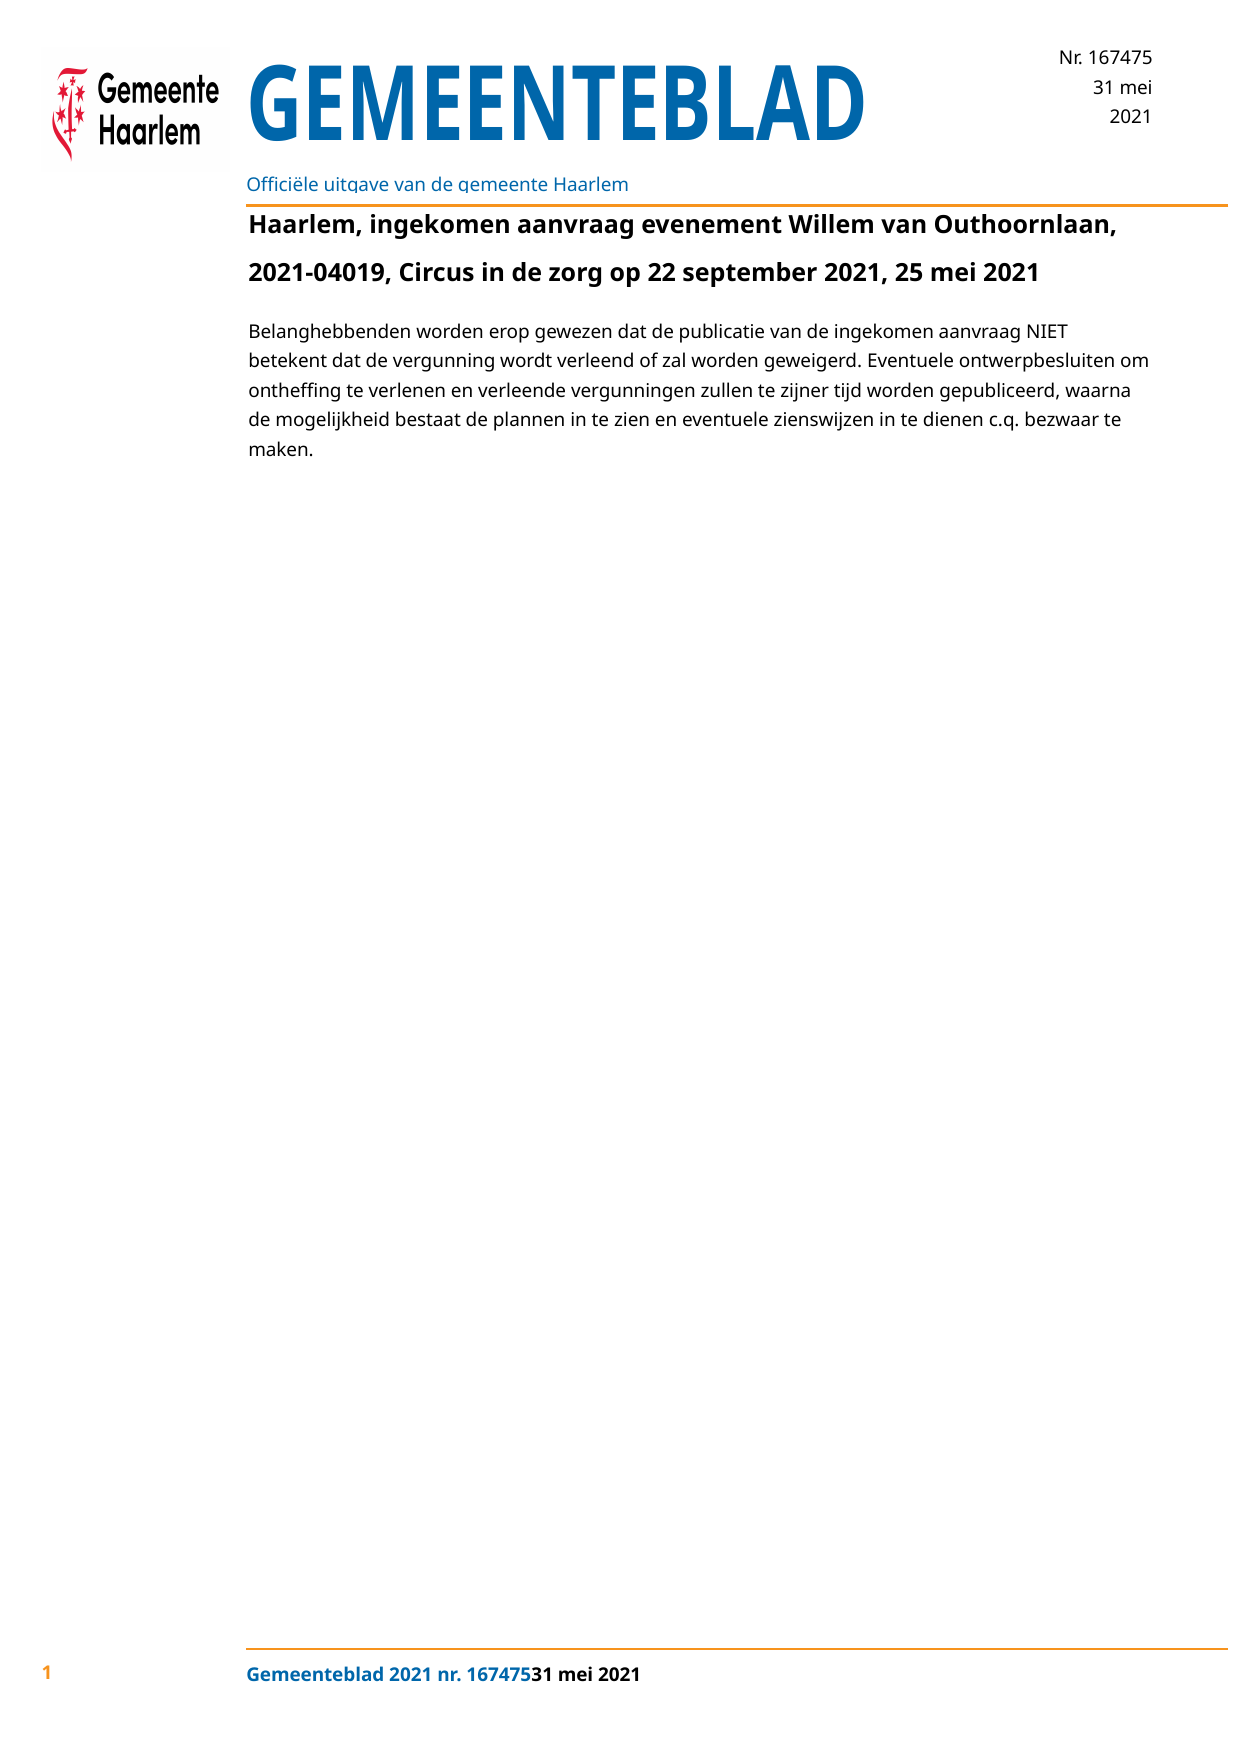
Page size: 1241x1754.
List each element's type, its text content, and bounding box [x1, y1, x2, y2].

text Belanghebbenden worden erop gewezen dat de publicatie van de ingekomen aanvraag NIET betekent dat de vergunning wordt verleend of zal worden geweigerd. Eventuele ontwerpbesluiten om ontheffing te verlenen en verleende vergunningen zullen te zijner tijd worden gepubliceerd, waarna de mogelijkheid bestaat de plannen in te zien en eventuele zienswijzen in te dienen c.q. bezwaar te maken. [248, 318, 1152, 462]
text Haarlem, ingekomen aanvraag evenement Willem van Outhoornlaan, 2021-04019, Circus in de zorg op 22 september 2021, 25 mei 2021 [248, 207, 1152, 288]
picture [41, 47, 231, 172]
